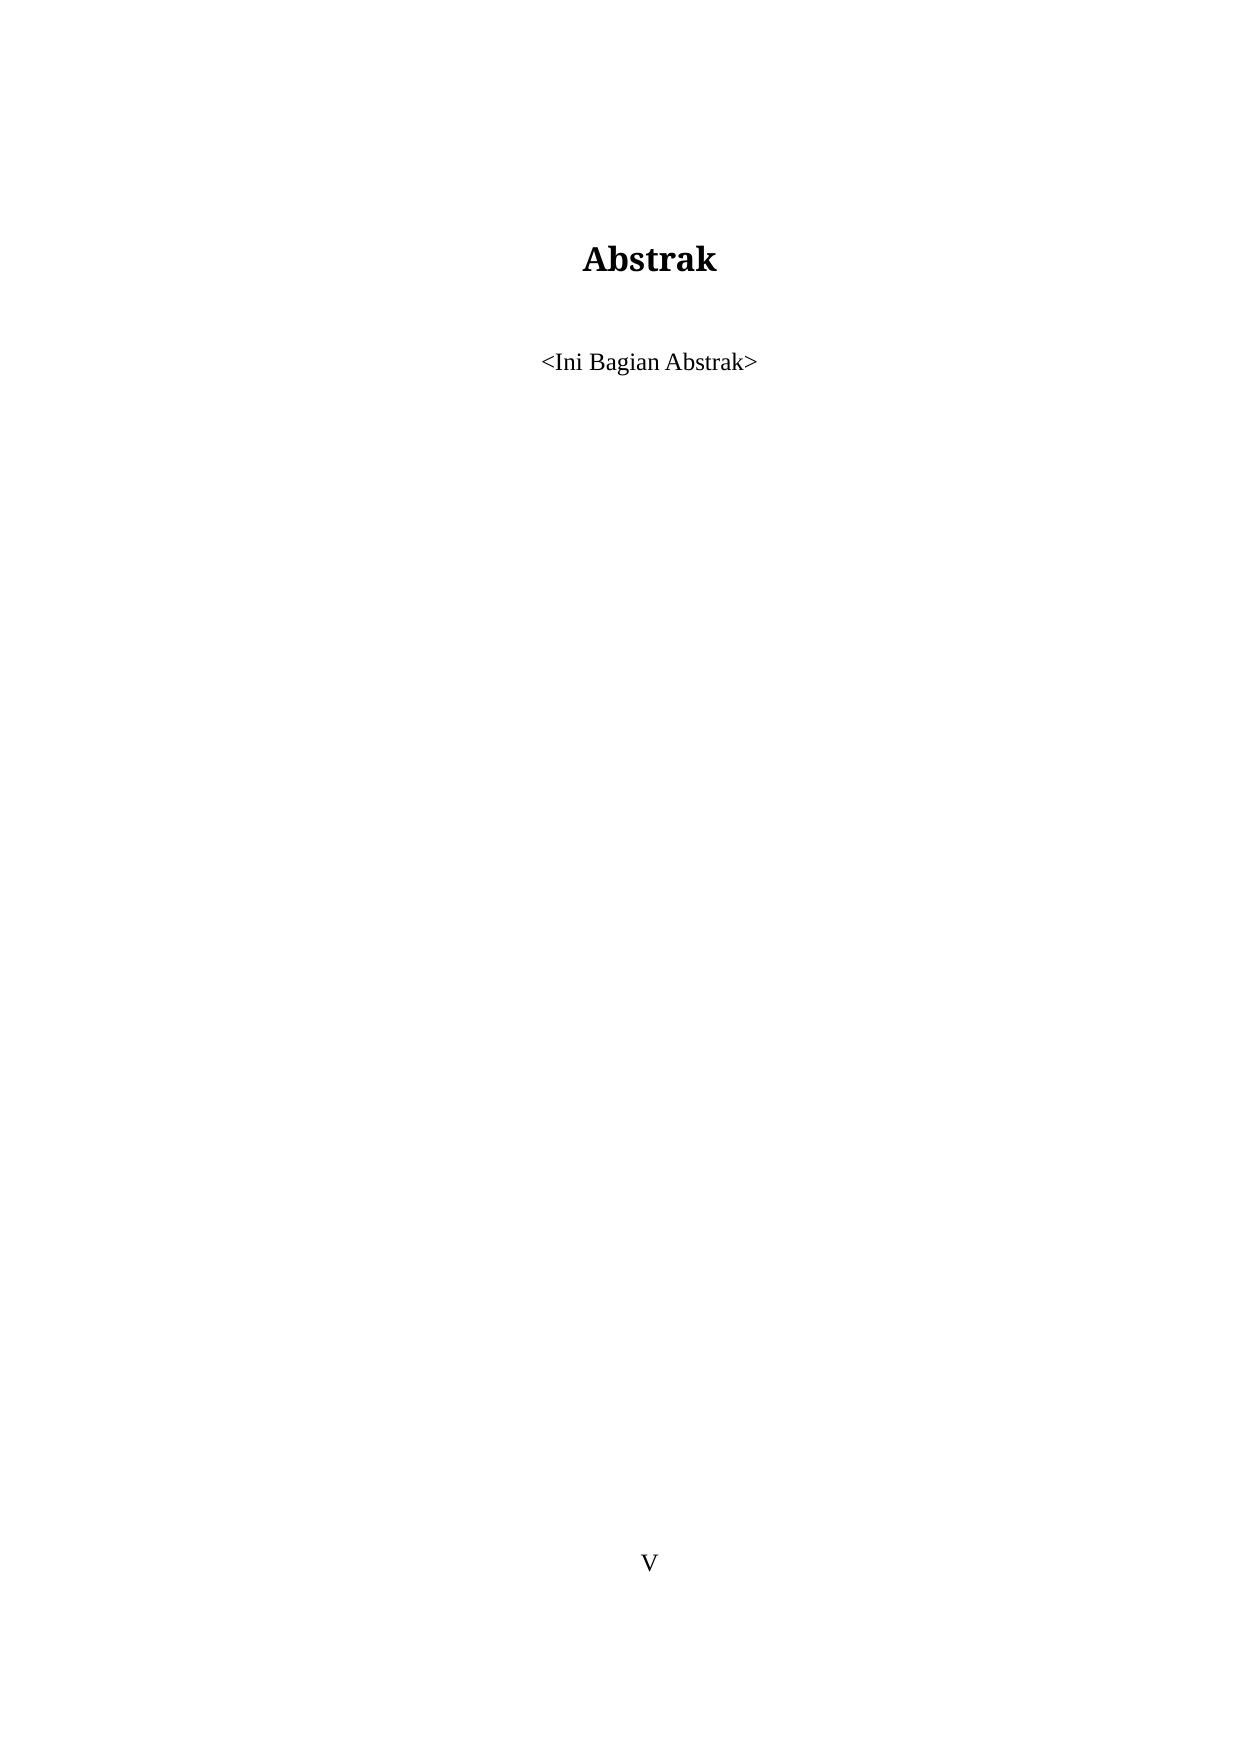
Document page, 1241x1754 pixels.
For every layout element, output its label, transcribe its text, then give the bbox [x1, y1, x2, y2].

subtitle Abstrak [258, 236, 1041, 281]
text <Ini bagian abstrak> [258, 347, 1041, 376]
